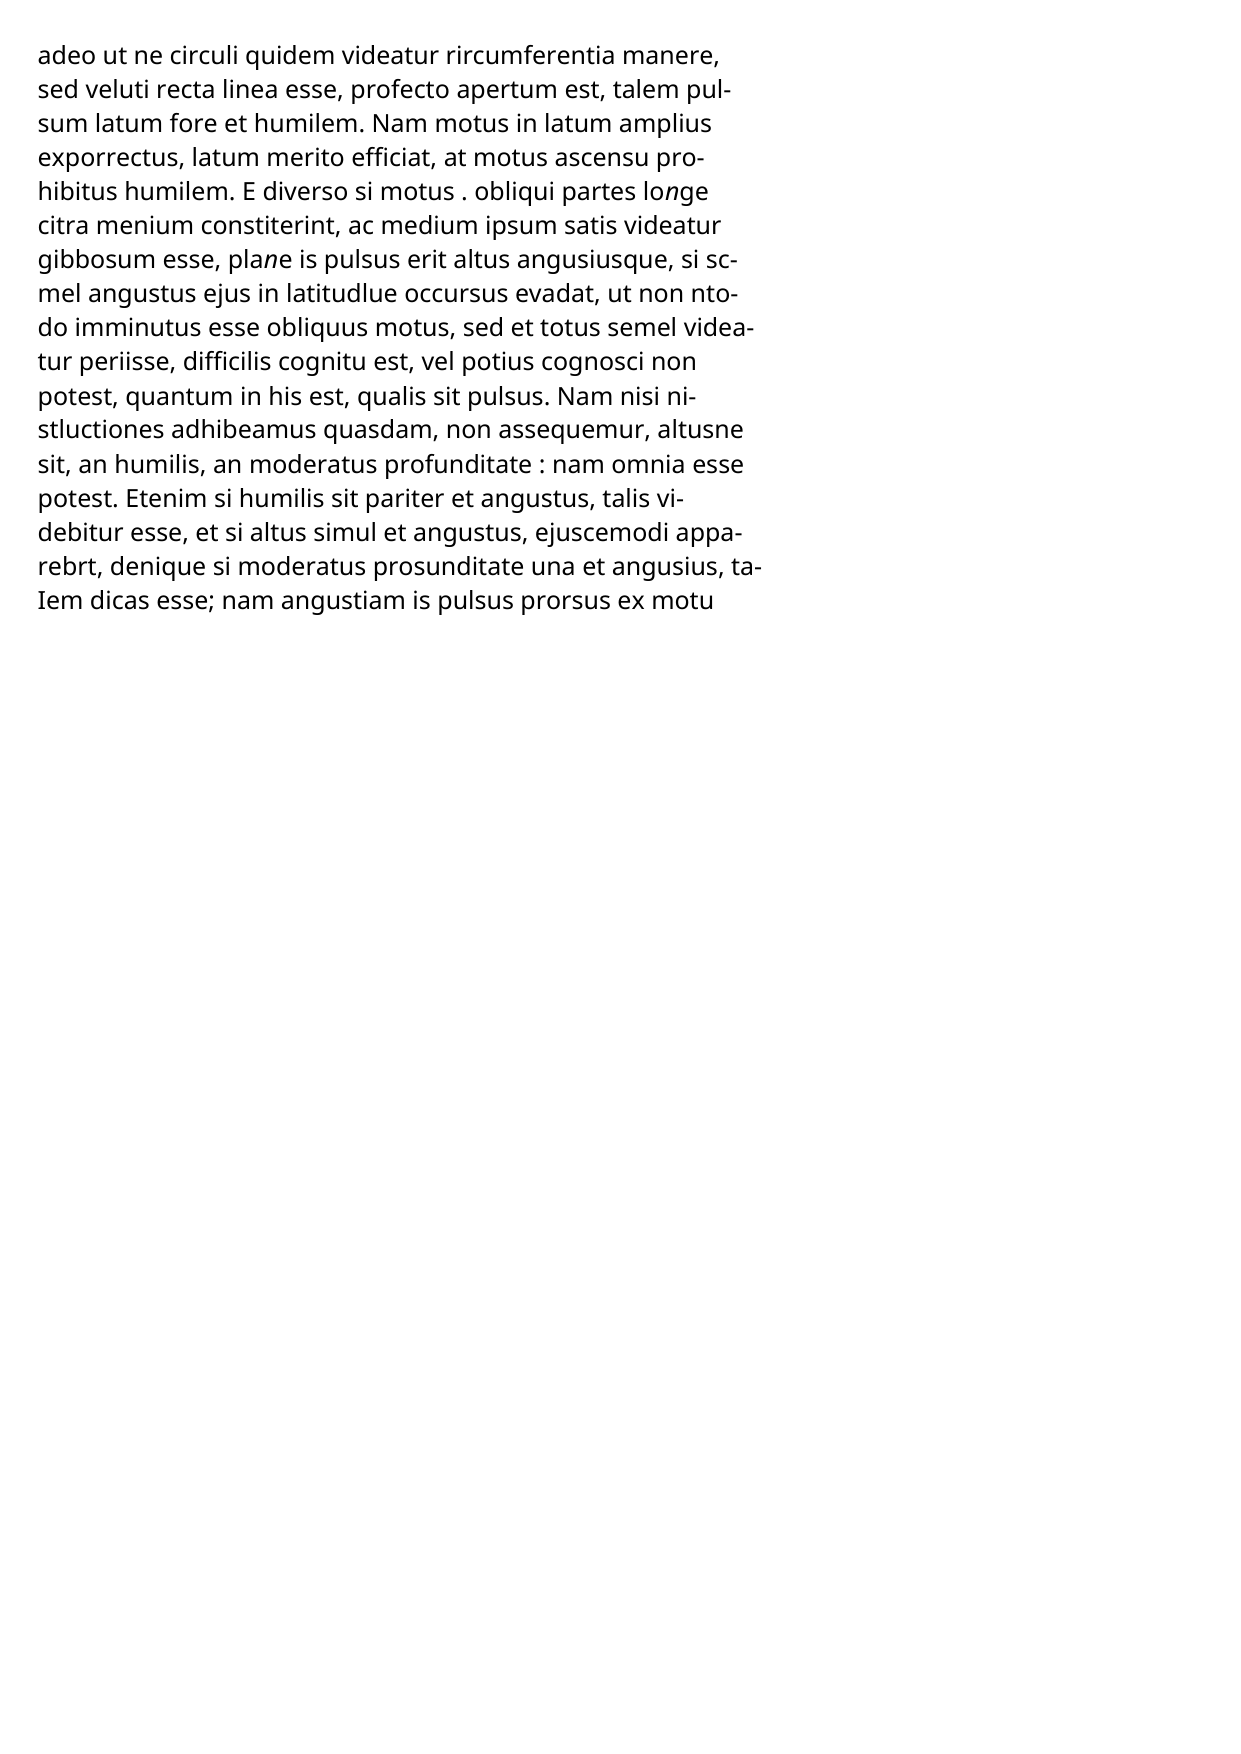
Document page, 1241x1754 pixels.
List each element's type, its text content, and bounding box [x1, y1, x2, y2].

text adeo ut ne circuli quidem videatur rircumferentia manere, sed veluti recta linea esse, profecto apertum est, talem pul- sum latum fore et humilem. Nam motus in latum amplius exporrectus, latum merito efficiat, at motus ascensu pro- hibitus humilem. E diverso si motus . obliqui partes longe citra menium constiterint, ac medium ipsum satis videatur gibbosum esse, plane is pulsus erit altus angusiusque, si sc- mel angustus ejus in latitudlue occursus evadat, ut non nto- do imminutus esse obliquus motus, sed et totus semel videa- tur periisse, difficilis cognitu est, vel potius cognosci non potest, quantum in his est, qualis sit pulsus. Nam nisi ni- stluctiones adhibeamus quasdam, non assequemur, altusne sit, an humilis, an moderatus profunditate : nam omnia esse potest. Etenim si humilis sit pariter et angustus, talis vi- debitur esse, et si altus simul et angustus, ejuscemodi appa- rebrt, denique si moderatus prosunditate una et angusius, ta- Iem dicas esse; nam angustiam is pulsus prorsus ex motu [37, 37, 1203, 617]
